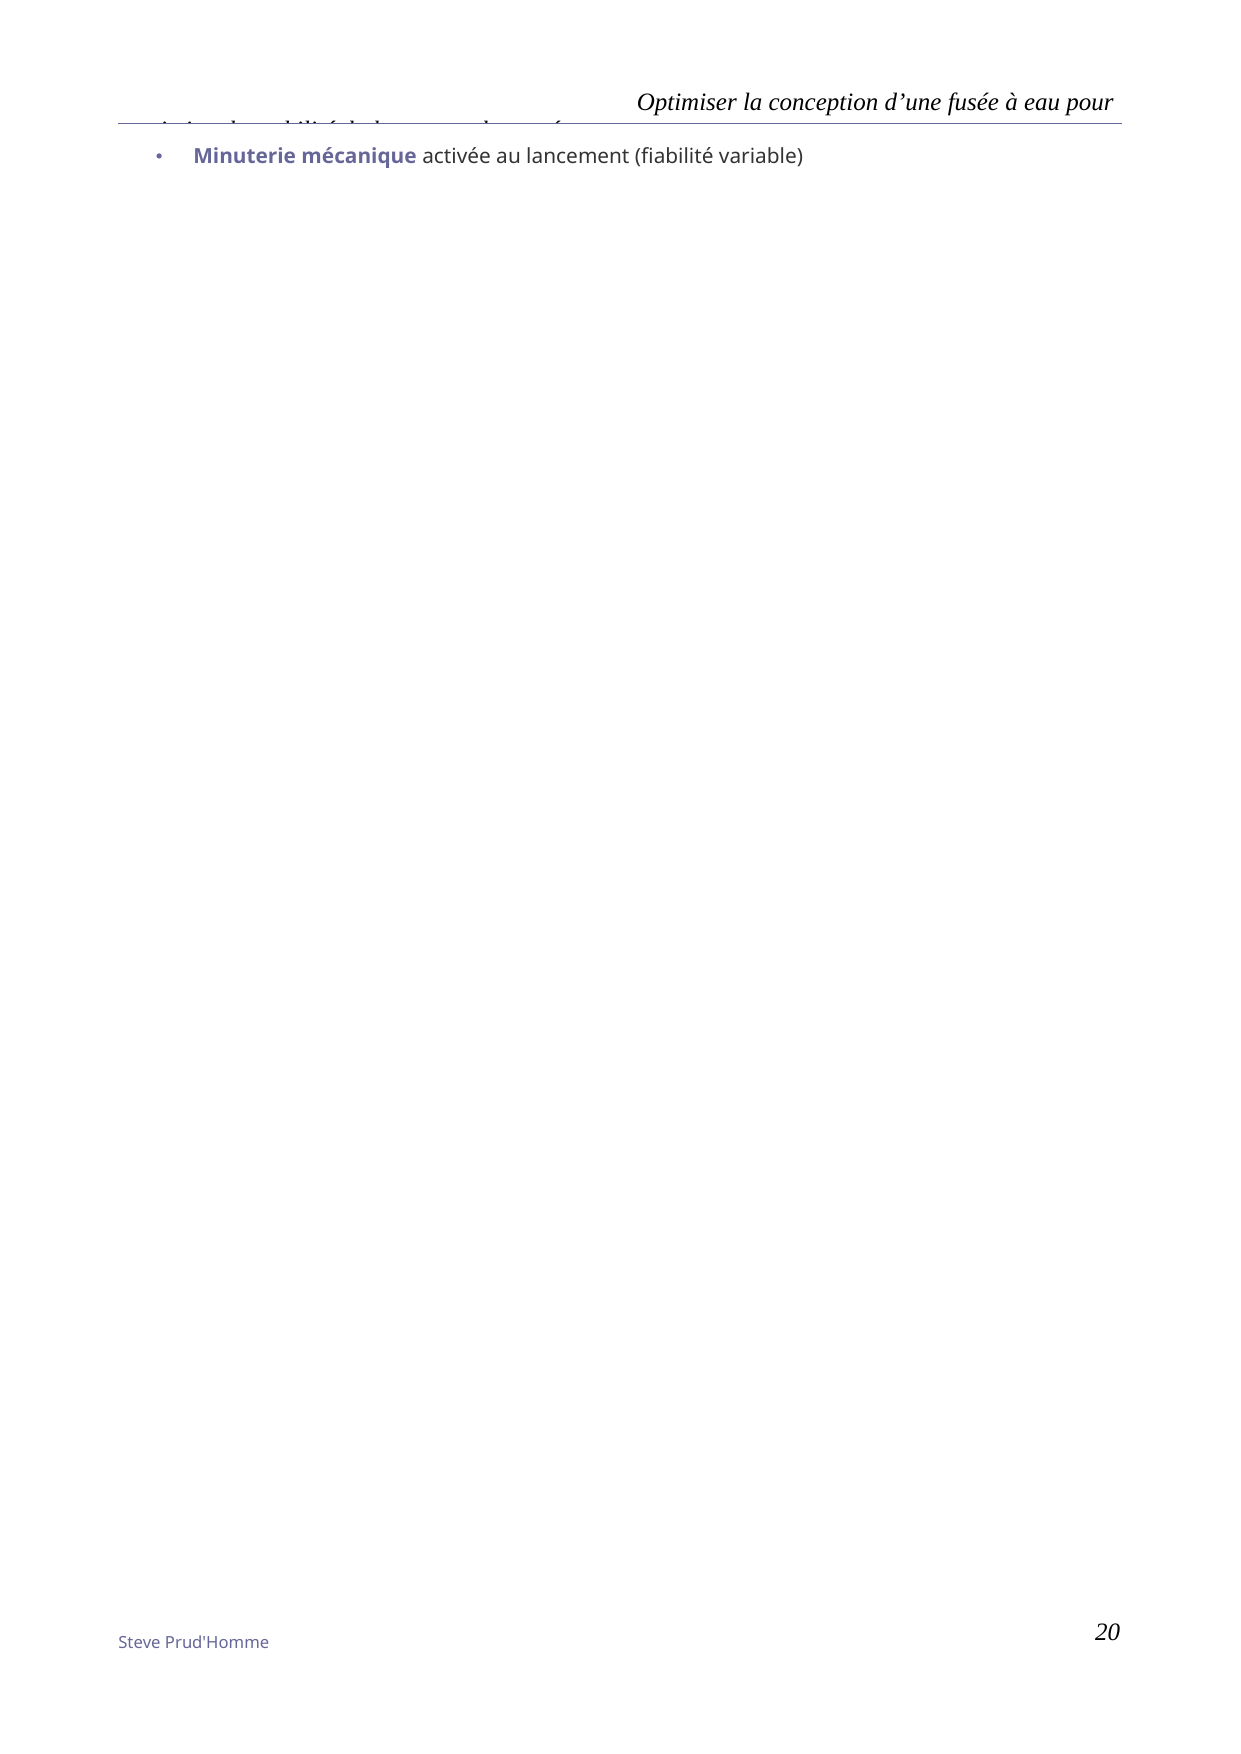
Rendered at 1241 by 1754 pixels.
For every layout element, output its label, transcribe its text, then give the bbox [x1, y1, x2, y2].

list Minuterie mécanique activée au lancement (fiabilité variable) [156, 142, 1122, 170]
